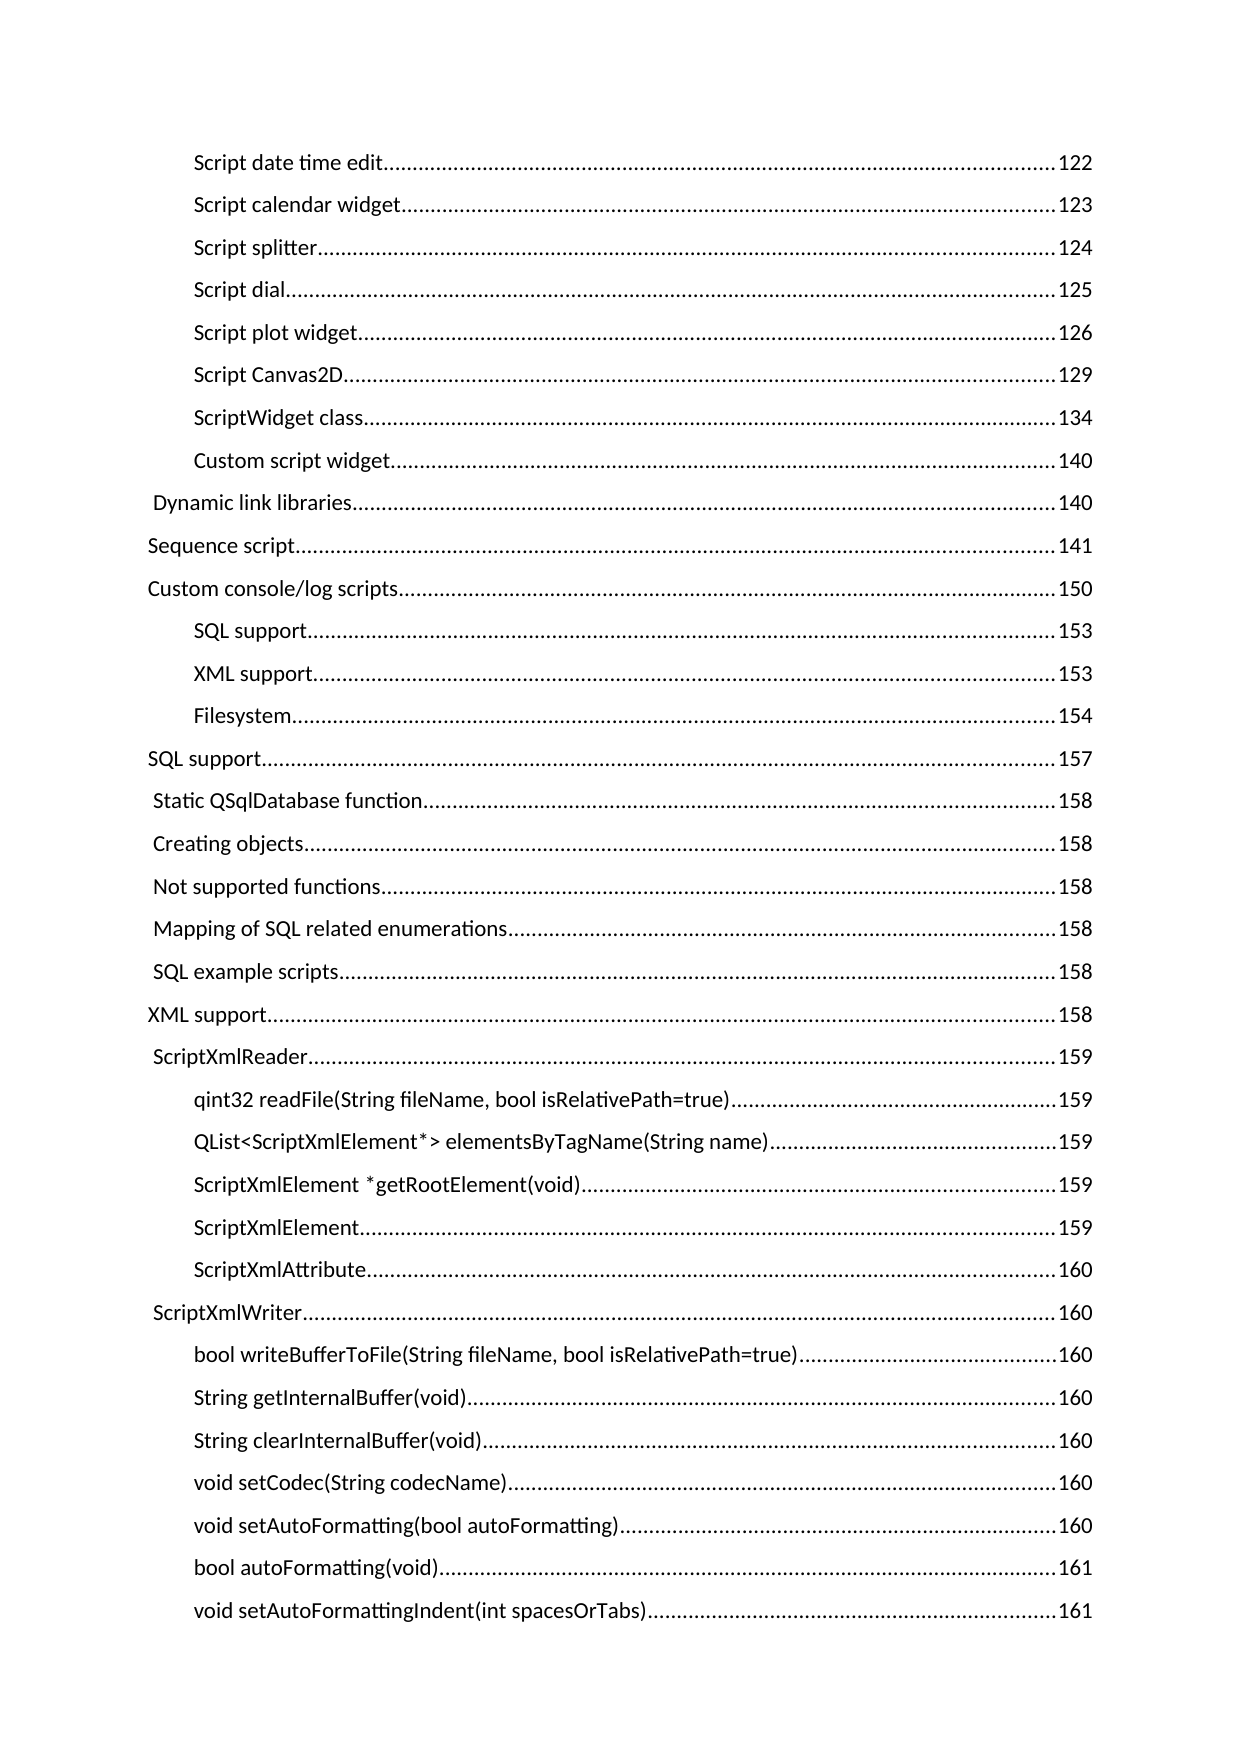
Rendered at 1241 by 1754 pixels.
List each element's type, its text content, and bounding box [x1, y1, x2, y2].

text String clearInternalBuffer(void) 160 [193, 1426, 1093, 1454]
text Script Canvas2D 129 [193, 361, 1093, 389]
text Script date time edit 122 [193, 148, 1093, 176]
text void setCodec(String codecName) 160 [193, 1468, 1093, 1496]
text Script dial 125 [193, 275, 1093, 303]
text void setAutoFormatting(bool autoFormatting) 160 [193, 1511, 1093, 1539]
text XML support 153 [193, 659, 1093, 687]
text ScriptXmlReader 159 [153, 1042, 1093, 1070]
text SQL example scripts 158 [153, 957, 1093, 985]
text Script splitter 124 [193, 233, 1093, 261]
text SQL support 157 [148, 744, 1093, 772]
text Dynamic link libraries 140 [153, 488, 1093, 516]
text ScriptXmlAttribute 160 [193, 1255, 1093, 1283]
text Mapping of SQL related enumerations 158 [153, 914, 1093, 942]
text ScriptXmlWriter 160 [153, 1298, 1093, 1326]
text bool writeBufferToFile(String fileName, bool isRelativePath=true) 160 [193, 1341, 1093, 1368]
text ScriptXmlElement *getRootElement(void) 159 [193, 1170, 1093, 1198]
text SQL support 153 [193, 616, 1093, 644]
text Script calendar widget 123 [193, 190, 1093, 218]
text XML support 158 [148, 1000, 1093, 1028]
text ScriptWidget class 134 [193, 403, 1093, 431]
text Sequence script 141 [148, 531, 1093, 559]
text Filesystem 154 [193, 701, 1093, 729]
text ScriptXmlElement 159 [193, 1213, 1093, 1241]
text Not supported functions 158 [153, 872, 1093, 900]
text Custom script widget 140 [193, 446, 1093, 474]
text void setAutoFormattingIndent(int spacesOrTabs) 161 [193, 1596, 1093, 1624]
text Script plot widget 126 [193, 318, 1093, 346]
text bool autoFormatting(void) 161 [193, 1553, 1093, 1582]
text Creating objects 158 [153, 829, 1093, 857]
text Custom console/log scripts 150 [148, 574, 1093, 602]
text String getInternalBuffer(void) 160 [193, 1383, 1093, 1411]
text QList<ScriptXmlElement*> elementsByTagName(String name) 159 [193, 1127, 1093, 1156]
text qint32 readFile(String fileName, bool isRelativePath=true) 159 [193, 1085, 1093, 1113]
text Static QSqlDatabase function 158 [153, 787, 1093, 815]
